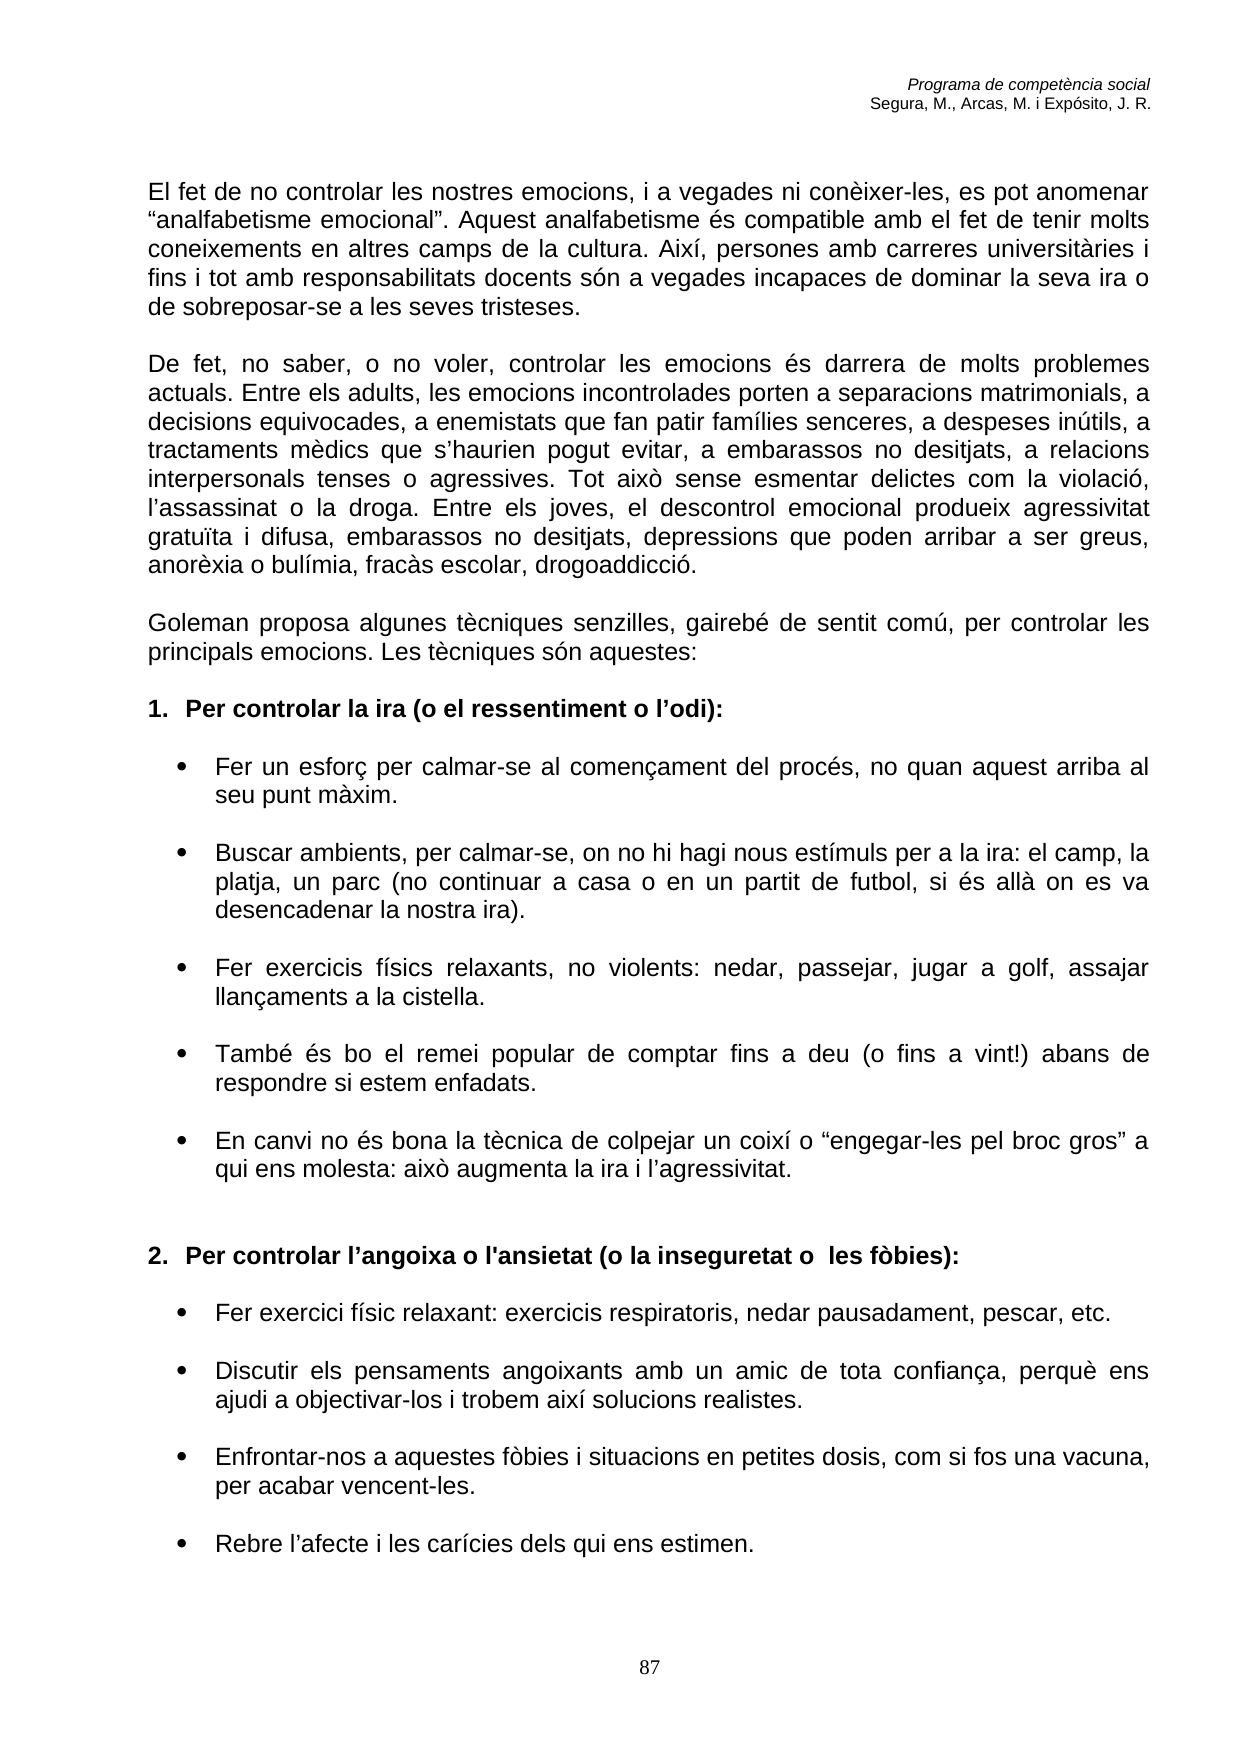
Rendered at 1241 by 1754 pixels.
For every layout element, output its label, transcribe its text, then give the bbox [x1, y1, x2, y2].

list Buscar ambients, per calmar-se, on no hi hagi nous estímuls per a la ira: el camp, la platja, un parc (no continuar a casa o en un partit de futbol, si és allà on es va desencadenar la nostra ira). [177, 838, 1151, 924]
list Fer exercicis físics relaxants, no violents: nedar, passejar, jugar a golf, assajar llançaments a la cistella. [177, 953, 1151, 1011]
text De fet, no saber, o no voler, controlar les emocions és darrera de molts problemes actuals. Entre els adults, les emocions incontrolades porten a separacions matrimonials, a decisions equivocades, a enemistats que fan patir famílies senceres, a despeses inútils, a tractaments mèdics que s’haurien pogut evitar, a embarassos no desitjats, a relacions interpersonals tenses o agressives. Tot això sense esmentar delictes com la violació, l’assassinat o la droga. Entre els joves, el descontrol emocional produeix agressivitat gratuïta i difusa, embarassos no desitjats, depressions que poden arribar a ser greus, anorèxia o bulímia, fracàs escolar, drogoaddicció. [148, 349, 1151, 579]
list Fer un esforç per calmar-se al començament del procés, no quan aquest arriba al seu punt màxim. [177, 751, 1151, 809]
text El fet de no controlar les nostres emocions, i a vegades ni conèixer-les, es pot anomenar “analfabetisme emocional”. Aquest analfabetisme és compatible amb el fet de tenir molts coneixements en altres camps de la cultura. Així, persones amb carreres universitàries i fins i tot amb responsabilitats docents són a vegades incapaces de dominar la seva ira o de sobreposar-se a les seves tristeses. [148, 176, 1151, 320]
list També és bo el remei popular de comptar fins a deu (o fins a vint!) abans de respondre si estem enfadats. [177, 1039, 1151, 1097]
list Enfrontar-nos a aquestes fòbies i situacions en petites dosis, com si fos una vacuna, per acabar vencent-les. [177, 1442, 1151, 1500]
text Goleman proposa algunes tècniques senzilles, gairebé de sentit comú, per controlar les principals emocions. Les tècniques són aquestes: [148, 608, 1151, 665]
list Rebre l’afecte i les carícies dels qui ens estimen. [177, 1528, 1151, 1557]
list Fer exercici físic relaxant: exercicis respiratoris, nedar pausadament, pescar, etc. [177, 1298, 1151, 1327]
list Per controlar la ira (o el ressentiment o l’odi): [148, 694, 1151, 723]
list Discutir els pensaments angoixants amb un amic de tota confiança, perquè ens ajudi a objectivar-los i trobem així solucions realistes. [177, 1356, 1151, 1413]
list Per controlar l’angoixa o l'ansietat (o la inseguretat o les fòbies): [148, 1241, 1151, 1269]
list En canvi no és bona la tècnica de colpejar un coixí o “engegar-les pel broc gros” a qui ens molesta: això augmenta la ira i l’agressivitat. [177, 1126, 1151, 1183]
